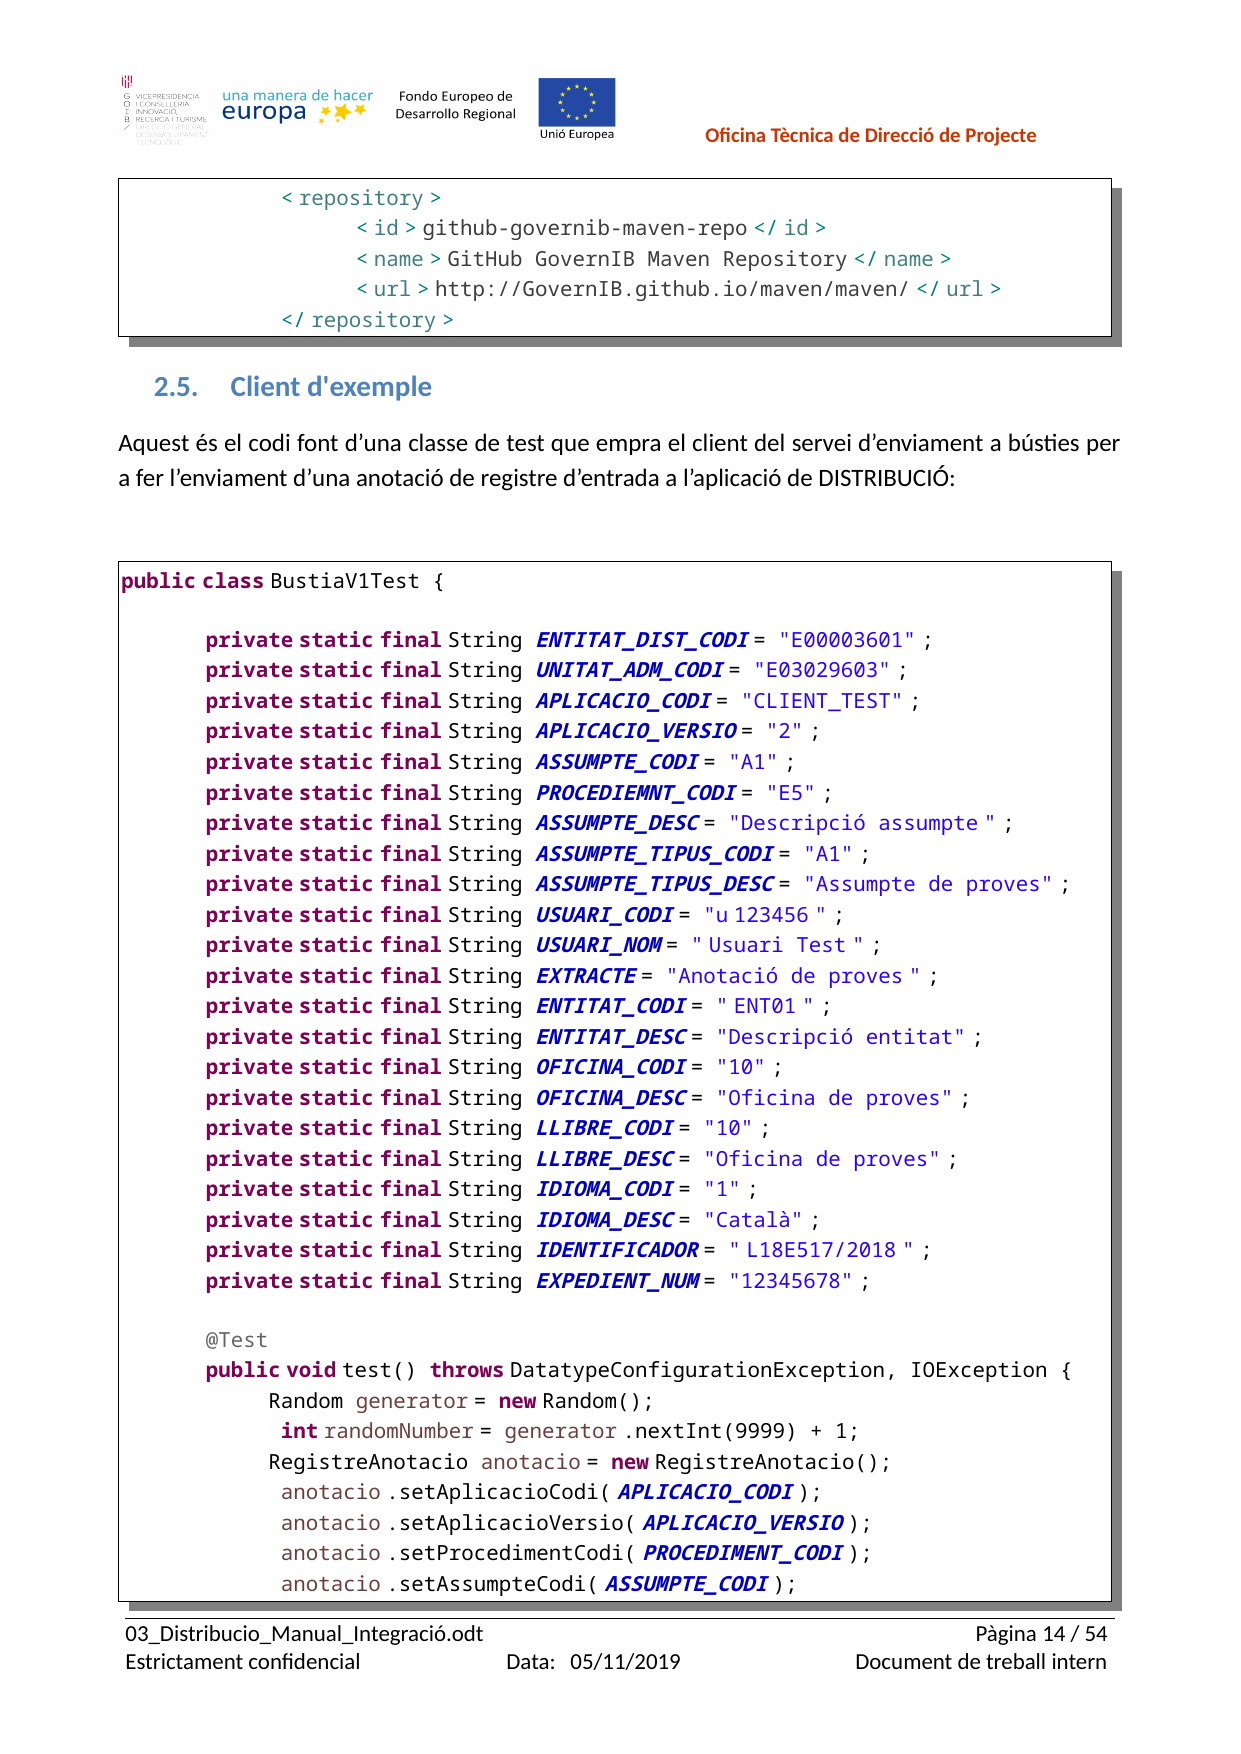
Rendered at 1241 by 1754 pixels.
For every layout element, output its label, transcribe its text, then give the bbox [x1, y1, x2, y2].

text private static final String OFICINA_CODI = "10" ; [119, 1047, 1111, 1078]
text private static final String IDIOMA_DESC = "Català" ; [119, 1200, 1111, 1230]
text private static final String ASSUMPTE_DESC = "Descripció assumpte " ; [119, 803, 1111, 834]
text private static final String EXPEDIENT_NUM = "12345678" ; [119, 1261, 1111, 1294]
text private static final String ENTITAT_DESC = "Descripció entitat" ; [119, 1017, 1111, 1047]
text </ repository > [119, 300, 1111, 336]
text private static final String LLIBRE_DESC = "Oficina de proves" ; [119, 1139, 1111, 1169]
text < repository > [119, 179, 1111, 208]
text private static final String UNITAT_ADM_CODI = "E03029603" ; [119, 651, 1111, 681]
text < url > http://GovernIB.github.io/maven/maven/ </ url > [119, 269, 1111, 300]
text private static final String OFICINA_DESC = "Oficina de proves" ; [119, 1078, 1111, 1108]
subtitle Client d'exemple [153, 368, 1122, 403]
text private static final String APLICACIO_CODI = "CLIENT_TEST" ; [119, 681, 1111, 712]
text anotacio .setProcedimentCodi( PROCEDIMENT_CODI ); [119, 1533, 1111, 1564]
text public class BustiaV1Test { [119, 562, 1111, 594]
text Random generator = new Random(); [119, 1381, 1111, 1411]
text private static final String PROCEDIEMNT_CODI = "E5" ; [119, 773, 1111, 803]
text private static final String ENTITAT_CODI = " ENT01 " ; [119, 986, 1111, 1017]
text private static final String ASSUMPTE_CODI = "A1" ; [119, 742, 1111, 773]
text Aquest és el codi font d’una classe de test que empra el client del servei d’enviament a bústies per a fer l’enviament d’una anotació de registre d’entrada a l’aplicació de DISTRIBUCIÓ: [118, 427, 1122, 492]
text private static final String EXTRACTE = "Anotació de proves " ; [119, 956, 1111, 986]
text private static final String USUARI_CODI = "u 123456 " ; [119, 895, 1111, 925]
picture [219, 73, 621, 147]
text anotacio .setAplicacioCodi( APLICACIO_CODI ); [119, 1472, 1111, 1503]
text private static final String LLIBRE_CODI = "10" ; [119, 1108, 1111, 1139]
text anotacio .setAssumpteCodi( ASSUMPTE_CODI ); [119, 1564, 1111, 1601]
text < id > github-governib-maven-repo </ id > [119, 208, 1111, 239]
text private static final String ASSUMPTE_TIPUS_DESC = "Assumpte de proves" ; [119, 864, 1111, 895]
text @Test [119, 1320, 1111, 1350]
text public void test() throws DatatypeConfigurationException, IOException { [119, 1350, 1111, 1381]
text private static final String ENTITAT_DIST_CODI = "E00003601" ; [119, 620, 1111, 651]
text int randomNumber = generator .nextInt(9999) + 1; [119, 1411, 1111, 1442]
text RegistreAnotacio anotacio = new RegistreAnotacio(); [119, 1442, 1111, 1472]
text anotacio .setAplicacioVersio( APLICACIO_VERSIO ); [119, 1503, 1111, 1533]
text private static final String IDIOMA_CODI = "1" ; [119, 1169, 1111, 1200]
text < name > GitHub GovernIB Maven Repository </ name > [119, 239, 1111, 269]
text private static final String ASSUMPTE_TIPUS_CODI = "A1" ; [119, 834, 1111, 864]
picture [118, 73, 213, 147]
text private static final String IDENTIFICADOR = " L18E517/2018 " ; [119, 1230, 1111, 1261]
text private static final String USUARI_NOM = " Usuari Test " ; [119, 925, 1111, 956]
text private static final String APLICACIO_VERSIO = "2" ; [119, 712, 1111, 742]
